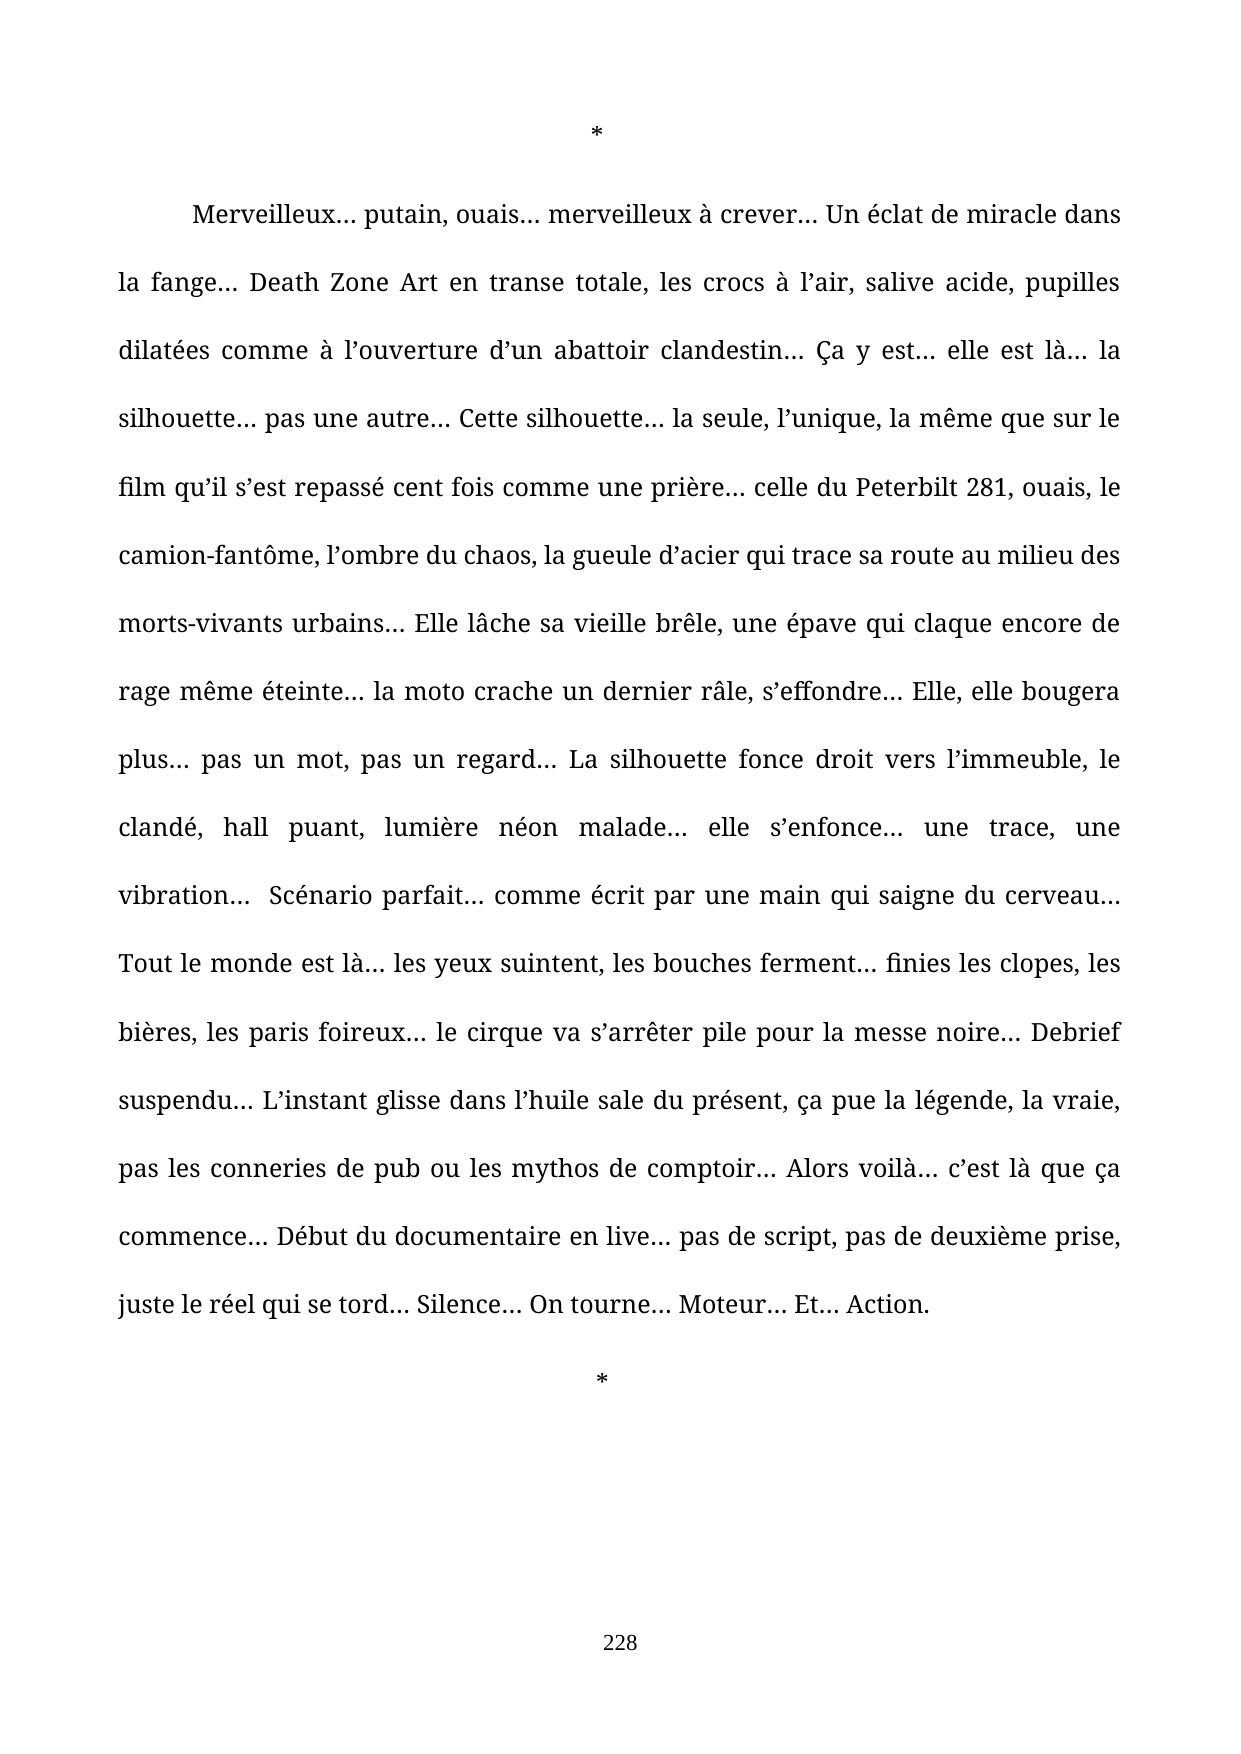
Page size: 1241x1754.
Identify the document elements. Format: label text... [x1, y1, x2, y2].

text * [591, 118, 1122, 152]
text Merveilleux… putain, ouais… merveilleux à crever… Un éclat de miracle dans la fange… Death Zone Art en transe totale, les crocs à l’air, salive acide, pupilles dilatées comme à l’ouverture d’un abattoir clandestin… Ça y est… elle est là… la silhouette… pas une autre… Cette silhouette… la seule, l’unique, la même que sur le film qu’il s’est repassé cent fois comme une prière… celle du Peterbilt 281, ouais, le camion-fantôme, l’ombre du chaos, la gueule d’acier qui trace sa route au milieu des morts-vivants urbains… Elle lâche sa vieille brêle, une épave qui claque encore de rage même éteinte… la moto crache un dernier râle, s’effondre… Elle, elle bougera plus… pas un mot, pas un regard… La silhouette fonce droit vers l’immeuble, le clandé, hall puant, lumière néon malade… elle s’enfonce… une trace, une vibration… Scénario parfait… comme écrit par une main qui saigne du cerveau… Tout le monde est là… les yeux suintent, les bouches ferment… finies les clopes, les bières, les paris foireux… le cirque va s’arrêter pile pour la messe noire… Debrief suspendu… L’instant glisse dans l’huile sale du présent, ça pue la légende, la vraie, pas les conneries de pub ou les mythos de comptoir… Alors voilà… c’est là que ça commence… Début du documentaire en live… pas de script, pas de deuxième prise, juste le réel qui se tord… Silence… On tourne… Moteur… Et… Action. [118, 197, 1122, 1321]
text * [596, 1365, 1122, 1399]
